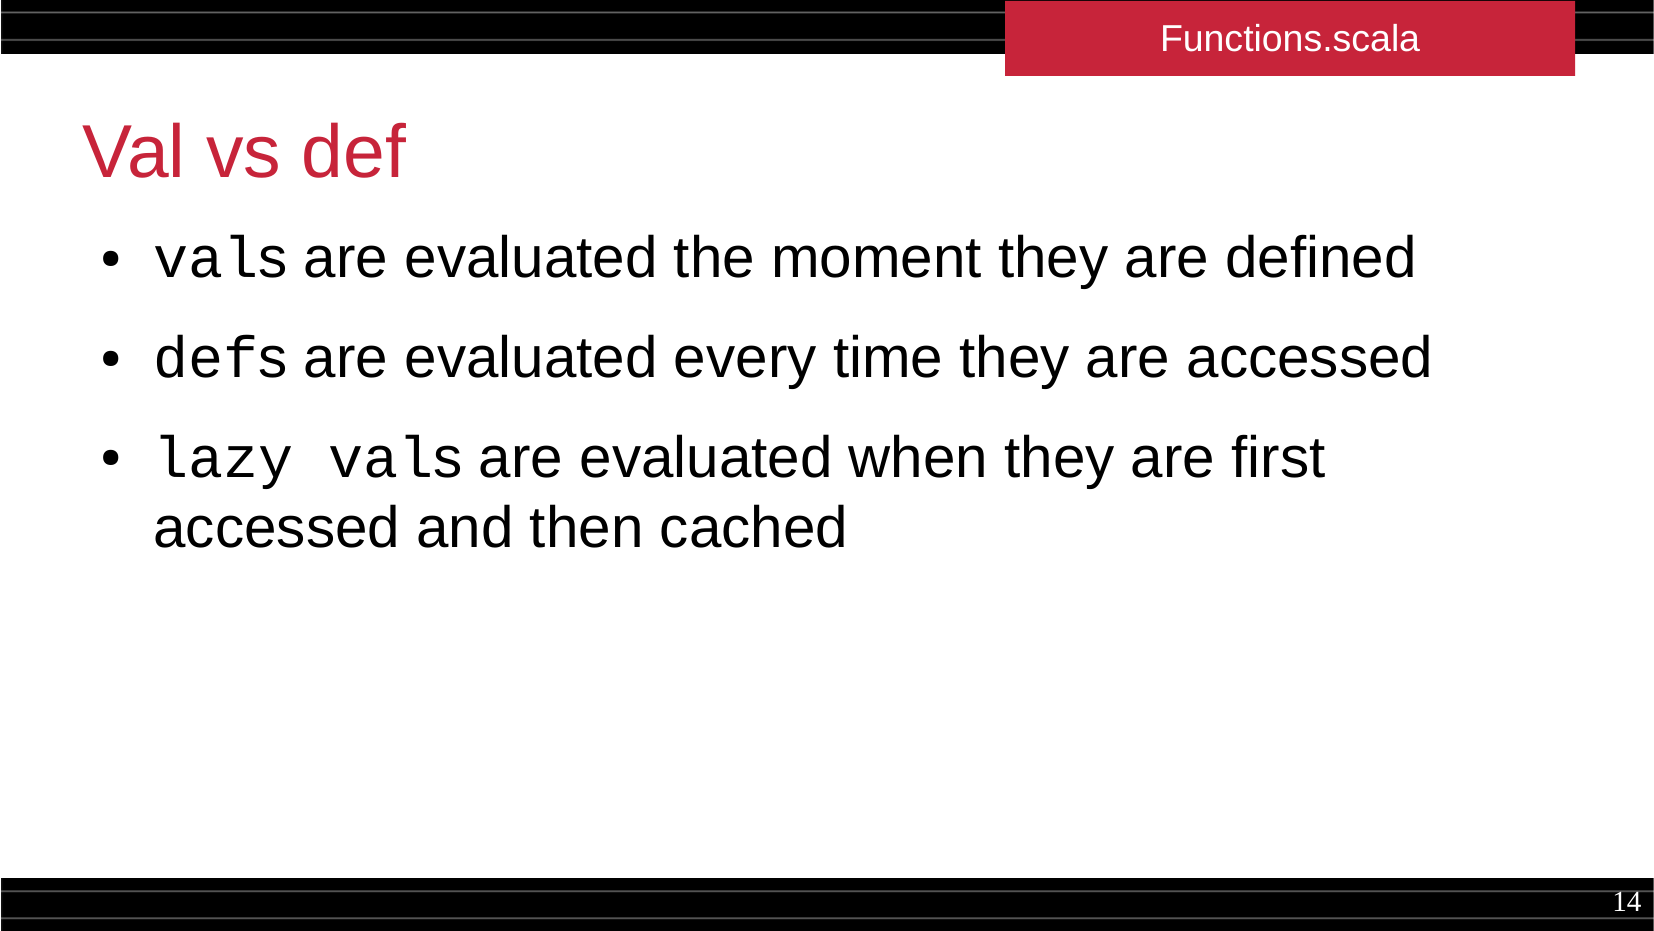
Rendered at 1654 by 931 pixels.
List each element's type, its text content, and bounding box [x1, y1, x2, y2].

picture [1, 878, 1654, 931]
title Val vs def [82, 92, 1571, 211]
picture [1, 0, 1005, 54]
picture [1576, 0, 1654, 54]
list vals are evaluated the moment they are defined defs are evaluated every time they are accessed lazy vals are evaluated when they are first accessed and then cached [82, 225, 1571, 856]
text_box Functions.scala [1005, 0, 1576, 76]
